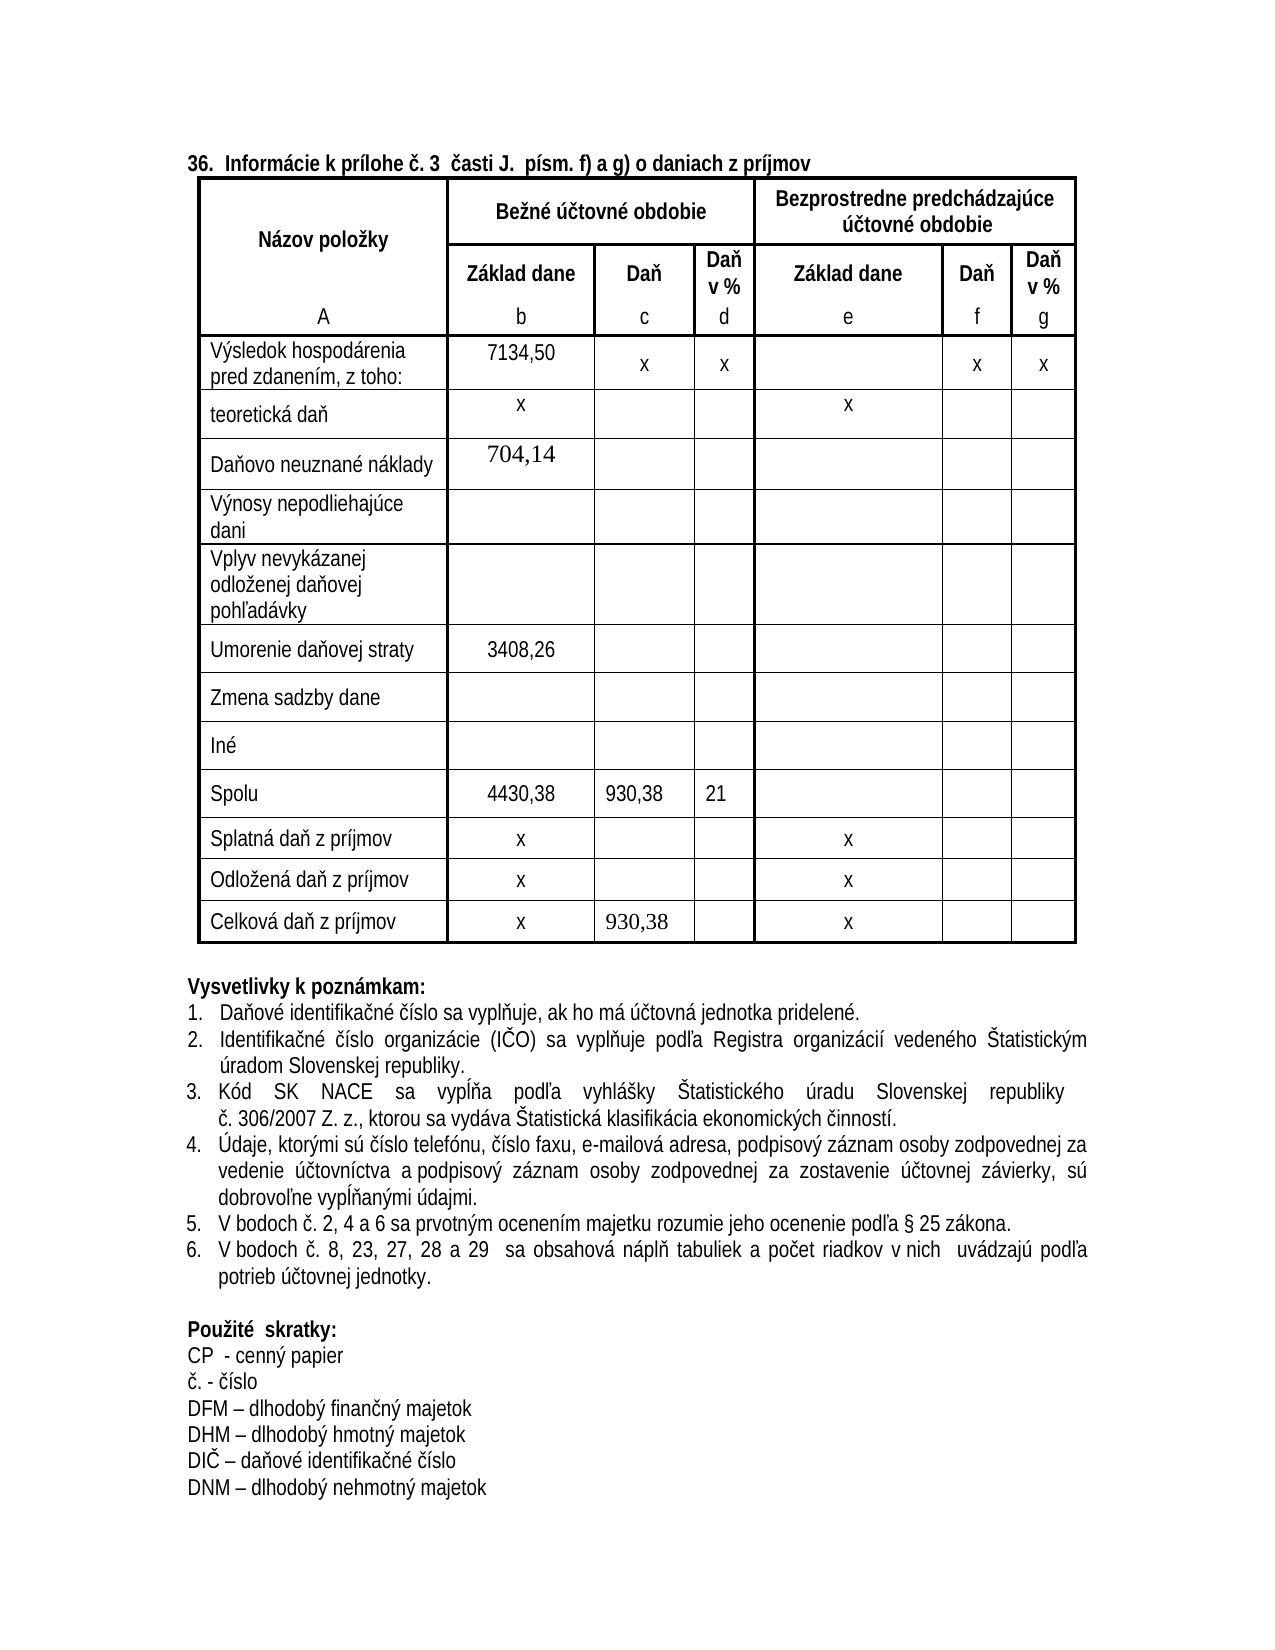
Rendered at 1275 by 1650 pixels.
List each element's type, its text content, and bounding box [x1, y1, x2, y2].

table_cell [449, 722, 594, 769]
table_header Názov položky [201, 180, 446, 299]
table_cell [943, 770, 1011, 817]
text DNM – dlhodobý nehmotný majetok [187, 1474, 1087, 1500]
text 2. Identifikačné číslo organizácie (IČO) sa vyplňuje podľa Registra organizácií vedeného Štatistickým úradom Slovenskej republiky. [187, 1026, 1087, 1078]
table_cell 704,14 [449, 439, 594, 489]
table_cell [695, 722, 753, 769]
table_cell [1012, 390, 1074, 437]
table_cell x [449, 859, 594, 900]
table_cell Daň v % [1013, 246, 1074, 299]
table_cell 930,38 [595, 770, 694, 817]
text CP - cenný papier [187, 1342, 1087, 1368]
table_cell [695, 859, 753, 900]
table_cell [695, 490, 753, 543]
table_cell [756, 337, 942, 389]
table_cell 21 [695, 770, 753, 817]
table_cell [943, 439, 1011, 489]
table_cell [943, 901, 1011, 941]
text 36. Informácie k prílohe č. 3 časti J. písm. f) a g) o daniach z príjmov [187, 150, 1087, 176]
table_cell [943, 490, 1011, 543]
table_cell [449, 490, 594, 543]
text č. - číslo [187, 1368, 1087, 1394]
table_cell [695, 673, 753, 721]
table_cell e [756, 299, 941, 333]
table_cell [695, 439, 753, 489]
table_cell x [695, 337, 753, 389]
table_cell [595, 673, 694, 721]
text 5. V bodoch č. 2, 4 a 6 sa prvotným ocenením majetku rozumie jeho ocenenie podľa § 25 zákona. [186, 1210, 1087, 1236]
table_cell Vplyv nevykázanej odloženej daňovej pohľadávky [201, 545, 446, 623]
table_cell x [449, 901, 594, 941]
table_cell [1012, 770, 1074, 817]
text 3. Kód SK NACE sa vypĺňa podľa vyhlášky Štatistického úradu Slovenskej republiky č. 306/2007 Z. z., ktorou sa vydáva Štatistická klasifikácia ekonomických činností. [186, 1078, 1087, 1131]
table_cell Daň [596, 246, 693, 299]
table_cell [943, 625, 1011, 672]
table_cell [695, 545, 753, 623]
table_cell [1012, 901, 1074, 941]
text DFM – dlhodobý finančný majetok [187, 1394, 1087, 1421]
table_cell [756, 490, 942, 543]
table_cell [1012, 545, 1074, 623]
table_cell [756, 673, 942, 721]
table_cell [756, 545, 942, 623]
table_cell [943, 390, 1011, 437]
table_cell x [943, 337, 1011, 389]
table_cell Celková daň z príjmov [201, 901, 446, 941]
table_cell f [944, 299, 1010, 333]
table_cell [756, 439, 942, 489]
table_cell x [756, 859, 942, 900]
table_cell [943, 859, 1011, 900]
text 4. Údaje, ktorými sú číslo telefónu, číslo faxu, e-mailová adresa, podpisový záznam osoby zodpovednej za vedenie účtovníctva a podpisový záznam osoby zodpovednej za zostavenie účtovnej závierky, sú dobrovoľne vypĺňanými údajmi. [186, 1131, 1087, 1210]
table_cell Daň v % [696, 246, 753, 299]
table_cell [595, 722, 694, 769]
table_cell 930,38 [595, 901, 694, 941]
table_cell x [756, 390, 942, 437]
table_cell [756, 722, 942, 769]
table_cell [595, 490, 694, 543]
table_cell Daň [944, 246, 1010, 299]
table_cell Odložená daň z príjmov [201, 859, 446, 900]
table_cell [449, 545, 594, 623]
table_cell [1012, 625, 1074, 672]
table_cell Daňovo neuznané náklady [201, 439, 446, 489]
table_cell x [449, 390, 594, 437]
table_cell [943, 545, 1011, 623]
table_cell [756, 625, 942, 672]
table_cell Zmena sadzby dane [201, 673, 446, 721]
table_cell [595, 625, 694, 672]
table_cell Výnosy nepodliehajúce dani [201, 490, 446, 543]
text Použité skratky: [187, 1316, 1087, 1342]
text Vysvetlivky k poznámkam: [187, 973, 1087, 999]
table_cell [695, 901, 753, 941]
table_cell x [756, 818, 942, 858]
table_cell [1012, 859, 1074, 900]
table_cell [695, 390, 753, 437]
table_cell [756, 770, 942, 817]
table_cell [943, 673, 1011, 721]
text 1. Daňové identifikačné číslo sa vyplňuje, ak ho má účtovná jednotka pridelené. [187, 999, 1087, 1026]
table_cell x [756, 901, 942, 941]
table_cell Spolu [201, 770, 446, 817]
table_cell 7134,50 [449, 337, 594, 389]
table_cell Umorenie daňovej straty [201, 625, 446, 672]
table_cell [1012, 439, 1074, 489]
table_cell [1012, 722, 1074, 769]
table_cell [595, 818, 694, 858]
table_cell Výsledok hospodárenia pred zdanením, z toho: [201, 337, 446, 389]
table_cell Základ dane [449, 246, 593, 299]
table_cell [695, 625, 753, 672]
table_cell [595, 545, 694, 623]
table_cell 4430,38 [449, 770, 594, 817]
table_cell x [595, 337, 694, 389]
table_cell [1012, 490, 1074, 543]
text DIČ – daňové identifikačné číslo [187, 1447, 1087, 1474]
table_cell [595, 859, 694, 900]
table_cell [595, 439, 694, 489]
table_cell g [1013, 299, 1074, 333]
table_cell [449, 673, 594, 721]
table_cell Základ dane [756, 246, 941, 299]
table_cell c [596, 299, 693, 333]
table_cell [943, 722, 1011, 769]
table_cell Iné [201, 722, 446, 769]
text 6. V bodoch č. 8, 23, 27, 28 a 29 sa obsahová náplň tabuliek a počet riadkov v nich uvádzajú podľa potrieb účtovnej jednotky. [186, 1236, 1087, 1289]
table_cell [695, 818, 753, 858]
table_cell x [449, 818, 594, 858]
table_cell [595, 390, 694, 437]
table_cell [1012, 818, 1074, 858]
table_cell d [696, 299, 753, 333]
table_header Bezprostredne predchádzajúce účtovné obdobie [756, 180, 1074, 243]
table_cell 3408,26 [449, 625, 594, 672]
table_cell [1012, 673, 1074, 721]
table_cell b [449, 299, 593, 333]
table_cell [943, 818, 1011, 858]
text DHM – dlhodobý hmotný majetok [187, 1421, 1087, 1447]
table_cell x [1012, 337, 1074, 389]
table_cell A [201, 299, 446, 333]
table_cell teoretická daň [201, 390, 446, 437]
table_cell Splatná daň z príjmov [201, 818, 446, 858]
table_header Bežné účtovné obdobie [449, 180, 753, 243]
